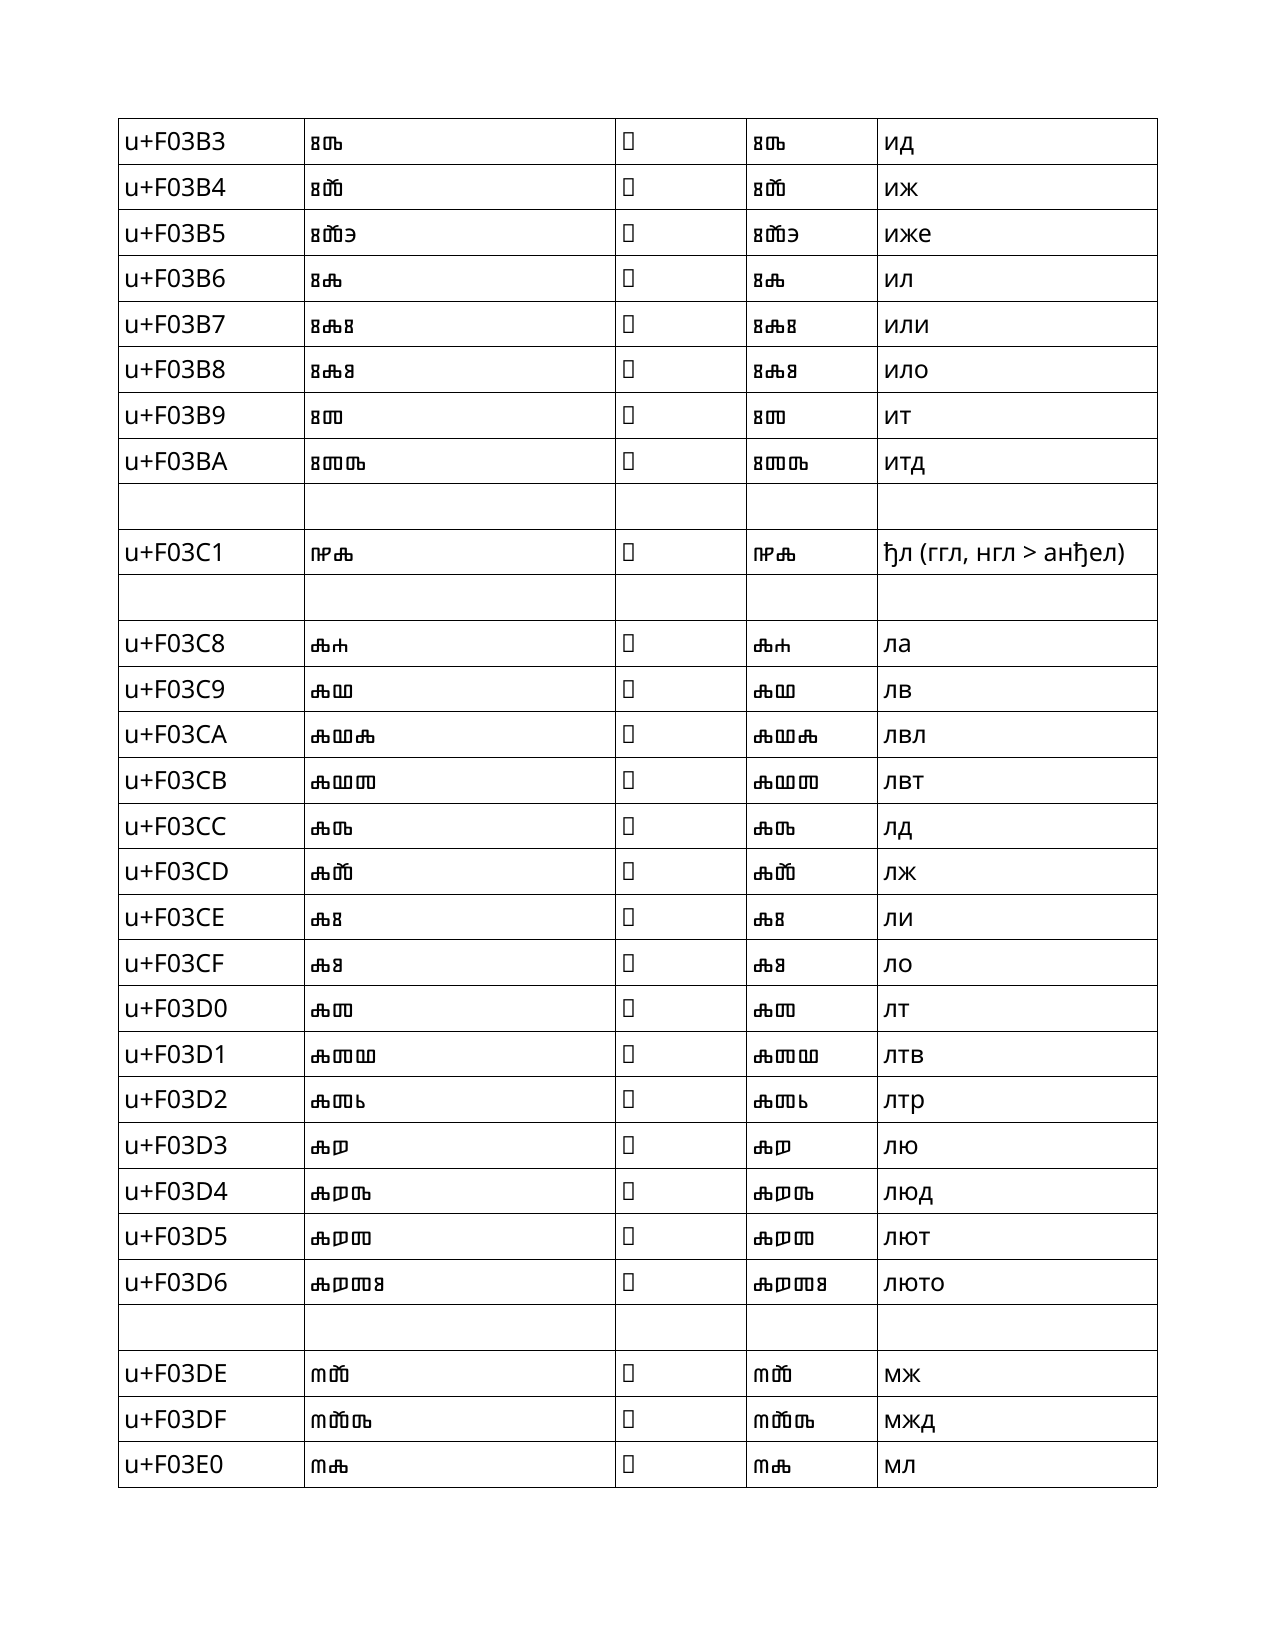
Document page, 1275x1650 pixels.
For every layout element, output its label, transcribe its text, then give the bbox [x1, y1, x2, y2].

table_cell ⰿⰶⰴ [747, 1397, 877, 1441]
table_cell ⰿⰾ [305, 1442, 615, 1487]
table_cell [747, 1305, 877, 1350]
table_cell ⰿⰶ [747, 1351, 877, 1396]
table_cell лю [878, 1123, 1157, 1167]
table_cell ⰻⰾ [305, 256, 615, 301]
table_cell 󰎹 [616, 393, 746, 437]
table_cell ⰾⱅ [305, 986, 615, 1031]
table_cell ⰾⱓⱅ [305, 1214, 615, 1259]
table_cell ⰾⰰ [305, 621, 615, 666]
table_cell 󰏎 [616, 895, 746, 939]
table_cell люд [878, 1169, 1157, 1213]
table_cell u+F03CF [119, 940, 304, 985]
table_cell u+F03CC [119, 804, 304, 848]
table_cell u+F03D3 [119, 1123, 304, 1167]
table_cell ⰻⰾⱁ [747, 347, 877, 392]
table_cell [616, 1305, 746, 1350]
table_cell 󰏊 [616, 712, 746, 757]
table_cell ⰾⰲ [305, 667, 615, 711]
table_cell u+F03B6 [119, 256, 304, 301]
table_cell u+F03D1 [119, 1032, 304, 1076]
table_cell u+F03D0 [119, 986, 304, 1031]
table_cell ⰻⰶ [305, 165, 615, 209]
table_cell ⰾⰲ [747, 667, 877, 711]
table_cell [747, 484, 877, 529]
table_cell ⰾⱁ [747, 940, 877, 985]
table_cell 󰏔 [616, 1169, 746, 1213]
table_cell ⰻⱅ [747, 393, 877, 437]
table_cell [616, 575, 746, 620]
table_cell u+F03B7 [119, 302, 304, 346]
table_cell u+F03B8 [119, 347, 304, 392]
table_cell мжд [878, 1397, 1157, 1441]
table_cell u+F03DF [119, 1397, 304, 1441]
table_cell 󰏍 [616, 849, 746, 894]
table_cell 󰏈 [616, 621, 746, 666]
table_cell ⰻⱅⰴ [747, 439, 877, 483]
table_cell [119, 1305, 304, 1350]
table_cell 󰏌 [616, 804, 746, 848]
table_cell 󰏏 [616, 940, 746, 985]
table_cell u+F03DE [119, 1351, 304, 1396]
table_cell 󰎳 [616, 119, 746, 164]
table_cell [747, 575, 877, 620]
table_cell u+F03BA [119, 439, 304, 483]
table_cell иж [878, 165, 1157, 209]
table_cell 󰎸 [616, 347, 746, 392]
table_cell u+F03B3 [119, 119, 304, 164]
table_cell ⰾⱓ [747, 1123, 877, 1167]
table_cell u+F03D2 [119, 1077, 304, 1122]
table_cell ил [878, 256, 1157, 301]
table_cell лвт [878, 758, 1157, 802]
table_cell 󰏞 [616, 1351, 746, 1396]
table_cell ⰾⱅⱃ [305, 1077, 615, 1122]
table_cell ⰾⰰ [747, 621, 877, 666]
table_cell ⰾⰲⰾ [747, 712, 877, 757]
table_cell ⰻⰶⰵ [747, 210, 877, 255]
table_cell ило [878, 347, 1157, 392]
table_cell ⰾⱓⱅⱁ [305, 1260, 615, 1304]
table_cell u+F03CB [119, 758, 304, 802]
table_cell 󰏕 [616, 1214, 746, 1259]
table_cell u+F03C1 [119, 530, 304, 574]
table_cell ⰾⱓ [305, 1123, 615, 1167]
table_cell ⰾⱅⰲ [747, 1032, 877, 1076]
table_cell 󰏓 [616, 1123, 746, 1167]
table_cell ⰾⱓⱅⱁ [747, 1260, 877, 1304]
table_cell 󰏋 [616, 758, 746, 802]
table_cell 󰏉 [616, 667, 746, 711]
table_cell ⰼⰾ [747, 530, 877, 574]
table_cell 󰎴 [616, 165, 746, 209]
table_cell 󰎺 [616, 439, 746, 483]
table_cell [305, 484, 615, 529]
table_cell ⰾⰲⱅ [305, 758, 615, 802]
table_cell ⰻⰶⰵ [305, 210, 615, 255]
table_cell ⰻⰾⰻ [305, 302, 615, 346]
table_cell 󰎷 [616, 302, 746, 346]
table_cell ⰾⰴ [747, 804, 877, 848]
table_cell u+F03CA [119, 712, 304, 757]
table_cell ⰻⰴ [747, 119, 877, 164]
table_cell 󰏑 [616, 1032, 746, 1076]
table_cell ⰾⰶ [305, 849, 615, 894]
table_cell [878, 484, 1157, 529]
table_cell 󰏟 [616, 1397, 746, 1441]
table_cell u+F03B9 [119, 393, 304, 437]
table_cell 󰏁 [616, 530, 746, 574]
table_cell ⰻⱅ [305, 393, 615, 437]
table_cell лют [878, 1214, 1157, 1259]
table_cell [119, 484, 304, 529]
table_cell u+F03E0 [119, 1442, 304, 1487]
table_cell [119, 575, 304, 620]
table_cell u+F03D6 [119, 1260, 304, 1304]
table_cell итд [878, 439, 1157, 483]
table_cell u+F03B5 [119, 210, 304, 255]
table_cell ⰾⱅⰲ [305, 1032, 615, 1076]
table_cell [305, 575, 615, 620]
table_cell 󰏠 [616, 1442, 746, 1487]
table_cell лж [878, 849, 1157, 894]
table_cell [878, 1305, 1157, 1350]
table_cell u+F03CE [119, 895, 304, 939]
table_cell ⰿⰶ [305, 1351, 615, 1396]
table_cell ⰻⰾⱁ [305, 347, 615, 392]
table_cell лт [878, 986, 1157, 1031]
table_cell ⰾⱓⱅ [747, 1214, 877, 1259]
table_cell лд [878, 804, 1157, 848]
table_cell 󰎶 [616, 256, 746, 301]
table_cell u+F03C9 [119, 667, 304, 711]
table_cell ло [878, 940, 1157, 985]
table_cell ⰾⱅⱃ [747, 1077, 877, 1122]
table_cell ⰾⰻ [747, 895, 877, 939]
table_cell 󰏖 [616, 1260, 746, 1304]
table_cell ⰾⰶ [747, 849, 877, 894]
table_cell ⰻⱅⰴ [305, 439, 615, 483]
table_cell 󰎵 [616, 210, 746, 255]
table_cell ⰾⱅ [747, 986, 877, 1031]
table_cell лвл [878, 712, 1157, 757]
table_cell лв [878, 667, 1157, 711]
table_cell u+F03C8 [119, 621, 304, 666]
table_cell ⰾⰴ [305, 804, 615, 848]
table_cell ид [878, 119, 1157, 164]
table_cell 󰏒 [616, 1077, 746, 1122]
table_cell [878, 575, 1157, 620]
table_cell u+F03CD [119, 849, 304, 894]
table_cell [616, 484, 746, 529]
table_cell мл [878, 1442, 1157, 1487]
table_cell ђл (ггл, нгл > анђел) [878, 530, 1157, 574]
table_cell лтв [878, 1032, 1157, 1076]
table_cell [305, 1305, 615, 1350]
table_cell люто [878, 1260, 1157, 1304]
table_cell u+F03D4 [119, 1169, 304, 1213]
table_cell ⰾⱁ [305, 940, 615, 985]
table_cell ⰿⰾ [747, 1442, 877, 1487]
table_cell ла [878, 621, 1157, 666]
table_cell ⰻⰶ [747, 165, 877, 209]
table_cell ⰾⰻ [305, 895, 615, 939]
table_cell ⰾⱓⰴ [305, 1169, 615, 1213]
table_cell ли [878, 895, 1157, 939]
table_cell u+F03D5 [119, 1214, 304, 1259]
table_cell или [878, 302, 1157, 346]
table_cell ⰻⰾ [747, 256, 877, 301]
table_cell ⰼⰾ [305, 530, 615, 574]
table_cell u+F03B4 [119, 165, 304, 209]
table_cell ⰿⰶⰴ [305, 1397, 615, 1441]
table_cell 󰏐 [616, 986, 746, 1031]
table_cell ⰻⰴ [305, 119, 615, 164]
table_cell ⰻⰾⰻ [747, 302, 877, 346]
table_cell ⰾⰲⰾ [305, 712, 615, 757]
table_cell ⰾⰲⱅ [747, 758, 877, 802]
table_cell лтр [878, 1077, 1157, 1122]
table_cell ит [878, 393, 1157, 437]
table_cell иже [878, 210, 1157, 255]
table_cell мж [878, 1351, 1157, 1396]
table_cell ⰾⱓⰴ [747, 1169, 877, 1213]
